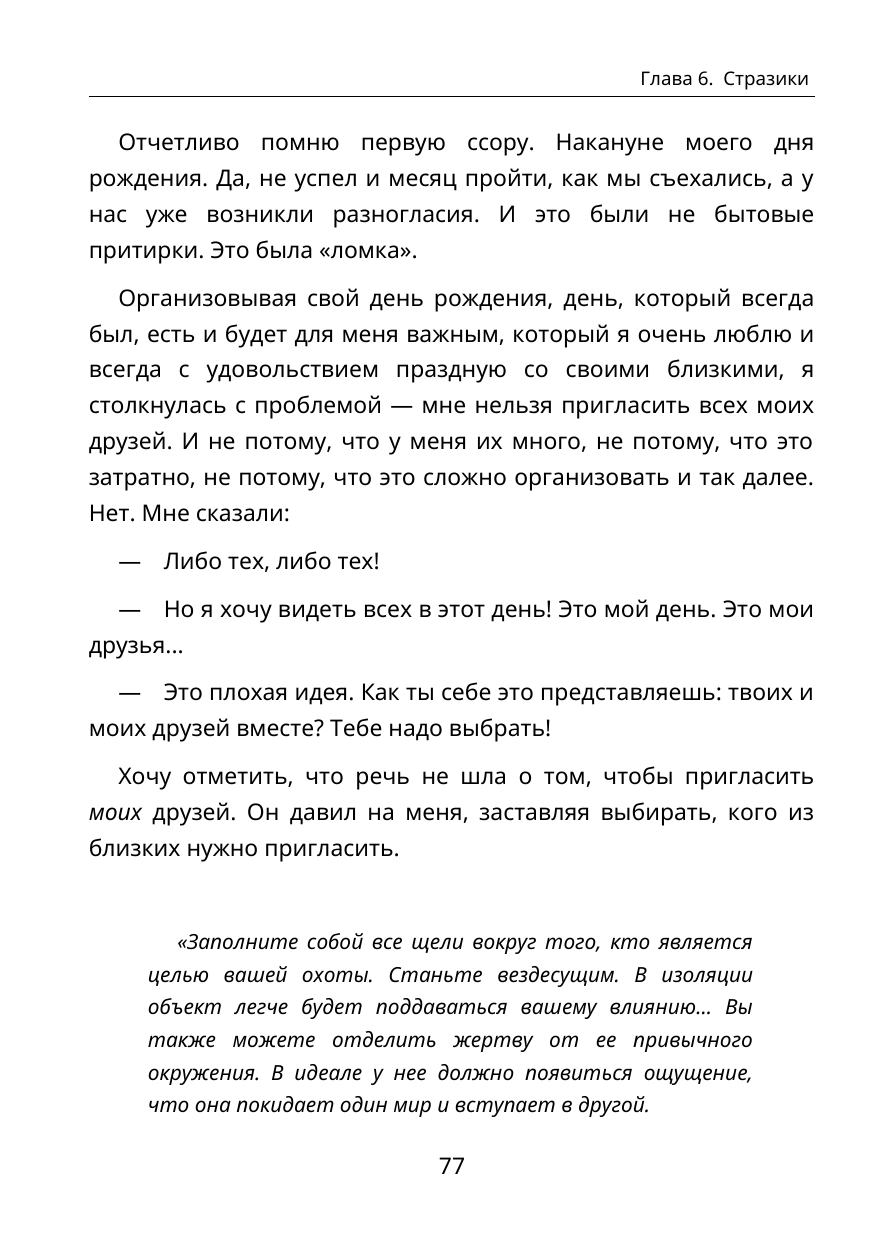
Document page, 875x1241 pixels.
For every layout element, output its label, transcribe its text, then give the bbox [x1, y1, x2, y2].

text Отчетливо помню первую ссору. Накануне моего дня рождения. Да, не успел и месяц пройти, как мы съехались, а у нас уже возникли разногласия. И это были не бытовые притирки. Это была «ломка». [88, 126, 815, 265]
list Но я хочу видеть всех в этот день! Это мой день. Это мои друзья... [88, 593, 815, 660]
list Это плохая идея. Как ты себе это представляешь: твоих и моих друзей вместе? Тебе надо выбрать! [88, 676, 815, 743]
text «Заполните собой все щели вокруг того, кто является целью вашей охоты. Станьте вездесущим. В изоляции объект легче будет поддаваться вашему влиянию... Вы также можете отделить жертву от ее привычного окружения. В идеале у нее должно появиться ощущение, что она покидает один мир и вступает в другой. [148, 927, 756, 1119]
text Хочу отметить, что речь не шла о том, чтобы пригласить моих друзей. Он давил на меня, заставляя выбирать, кого из близких нужно пригласить. [88, 760, 815, 863]
list Либо тех, либо тех! [88, 545, 815, 576]
text Организовывая свой день рождения, день, который всегда был, есть и будет для меня важным, который я очень люблю и всегда с удовольствием праздную со своими близкими, я столкнулась с проблемой — мне нельзя пригласить всех моих друзей. И не потому, что у меня их много, не потому, что это затратно, не потому, что это сложно организовать и так далее. Нет. Мне сказали: [88, 282, 815, 528]
